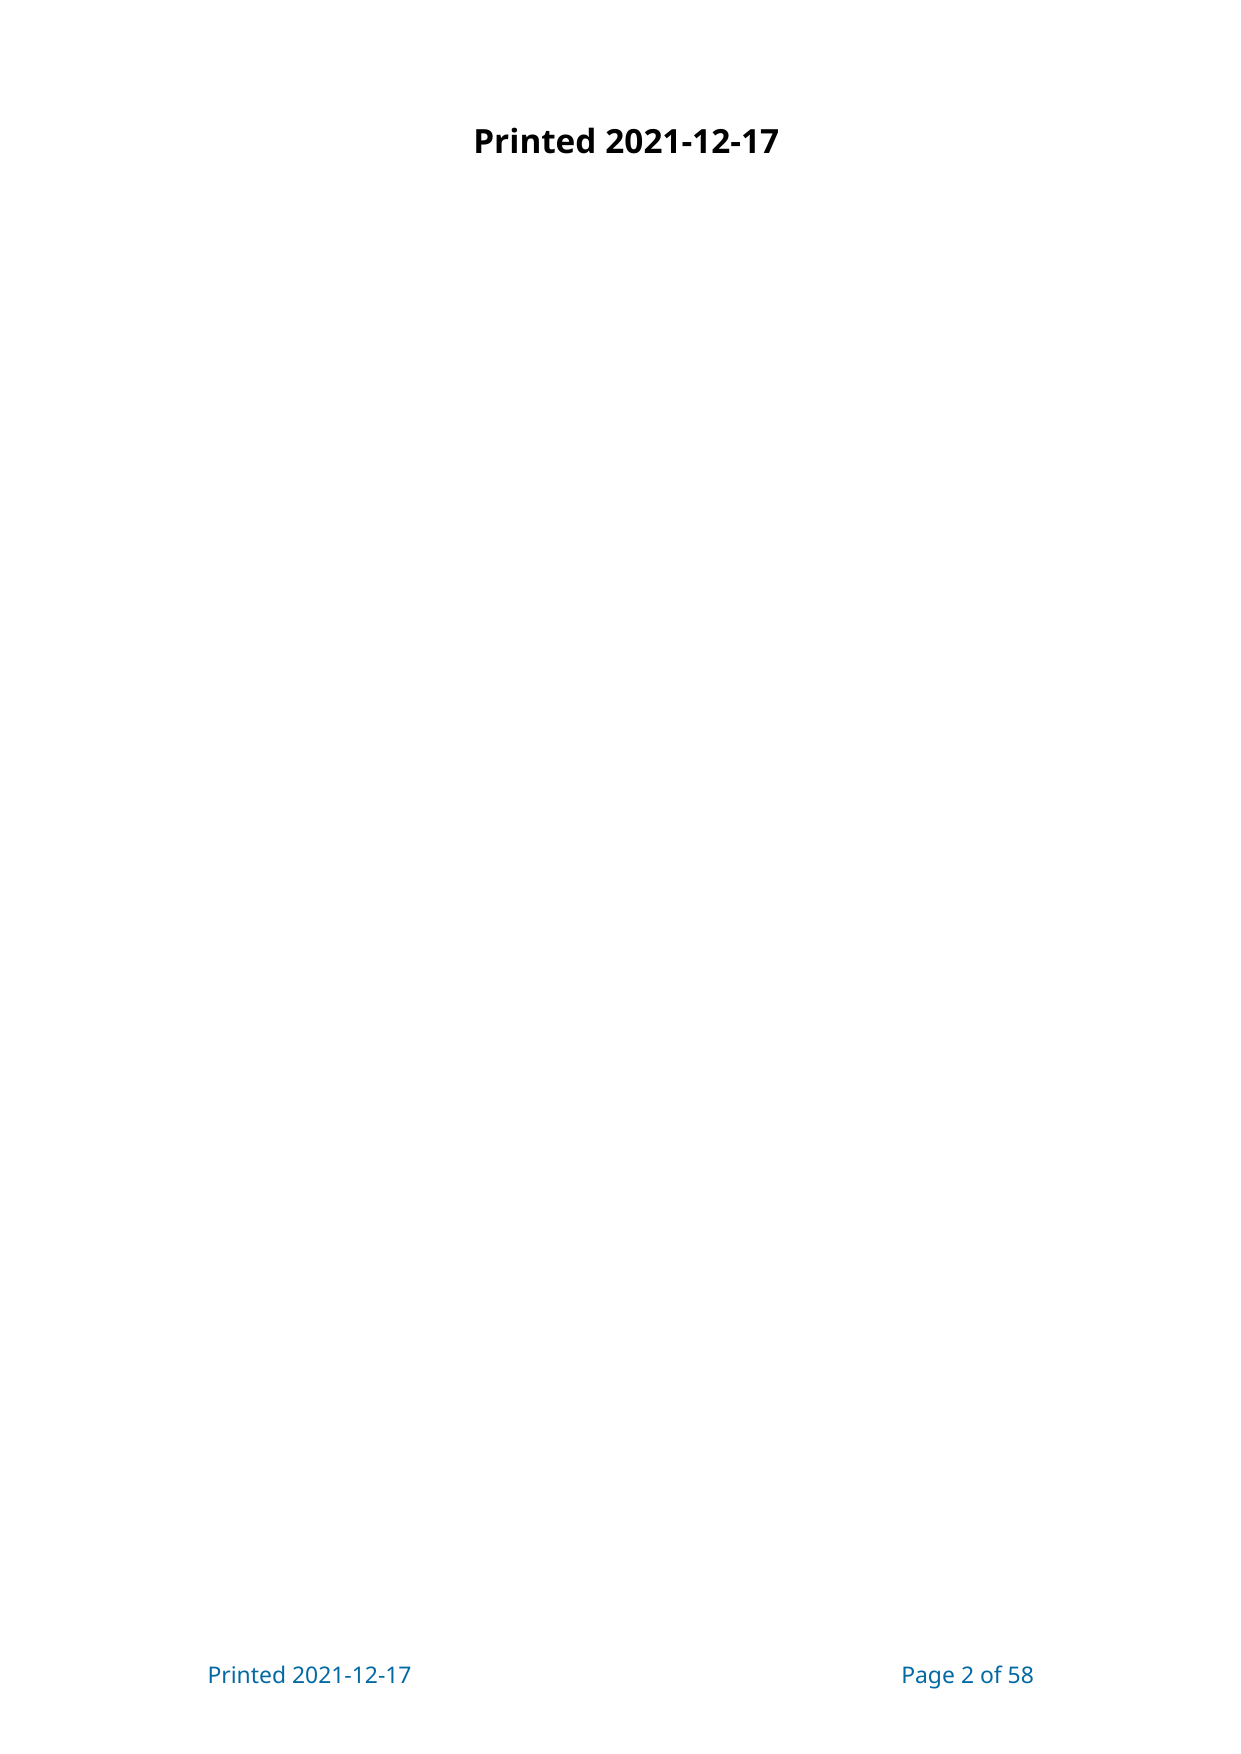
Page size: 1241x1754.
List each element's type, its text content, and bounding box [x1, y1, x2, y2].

text Printed 2021-12-17 [118, 118, 1122, 163]
